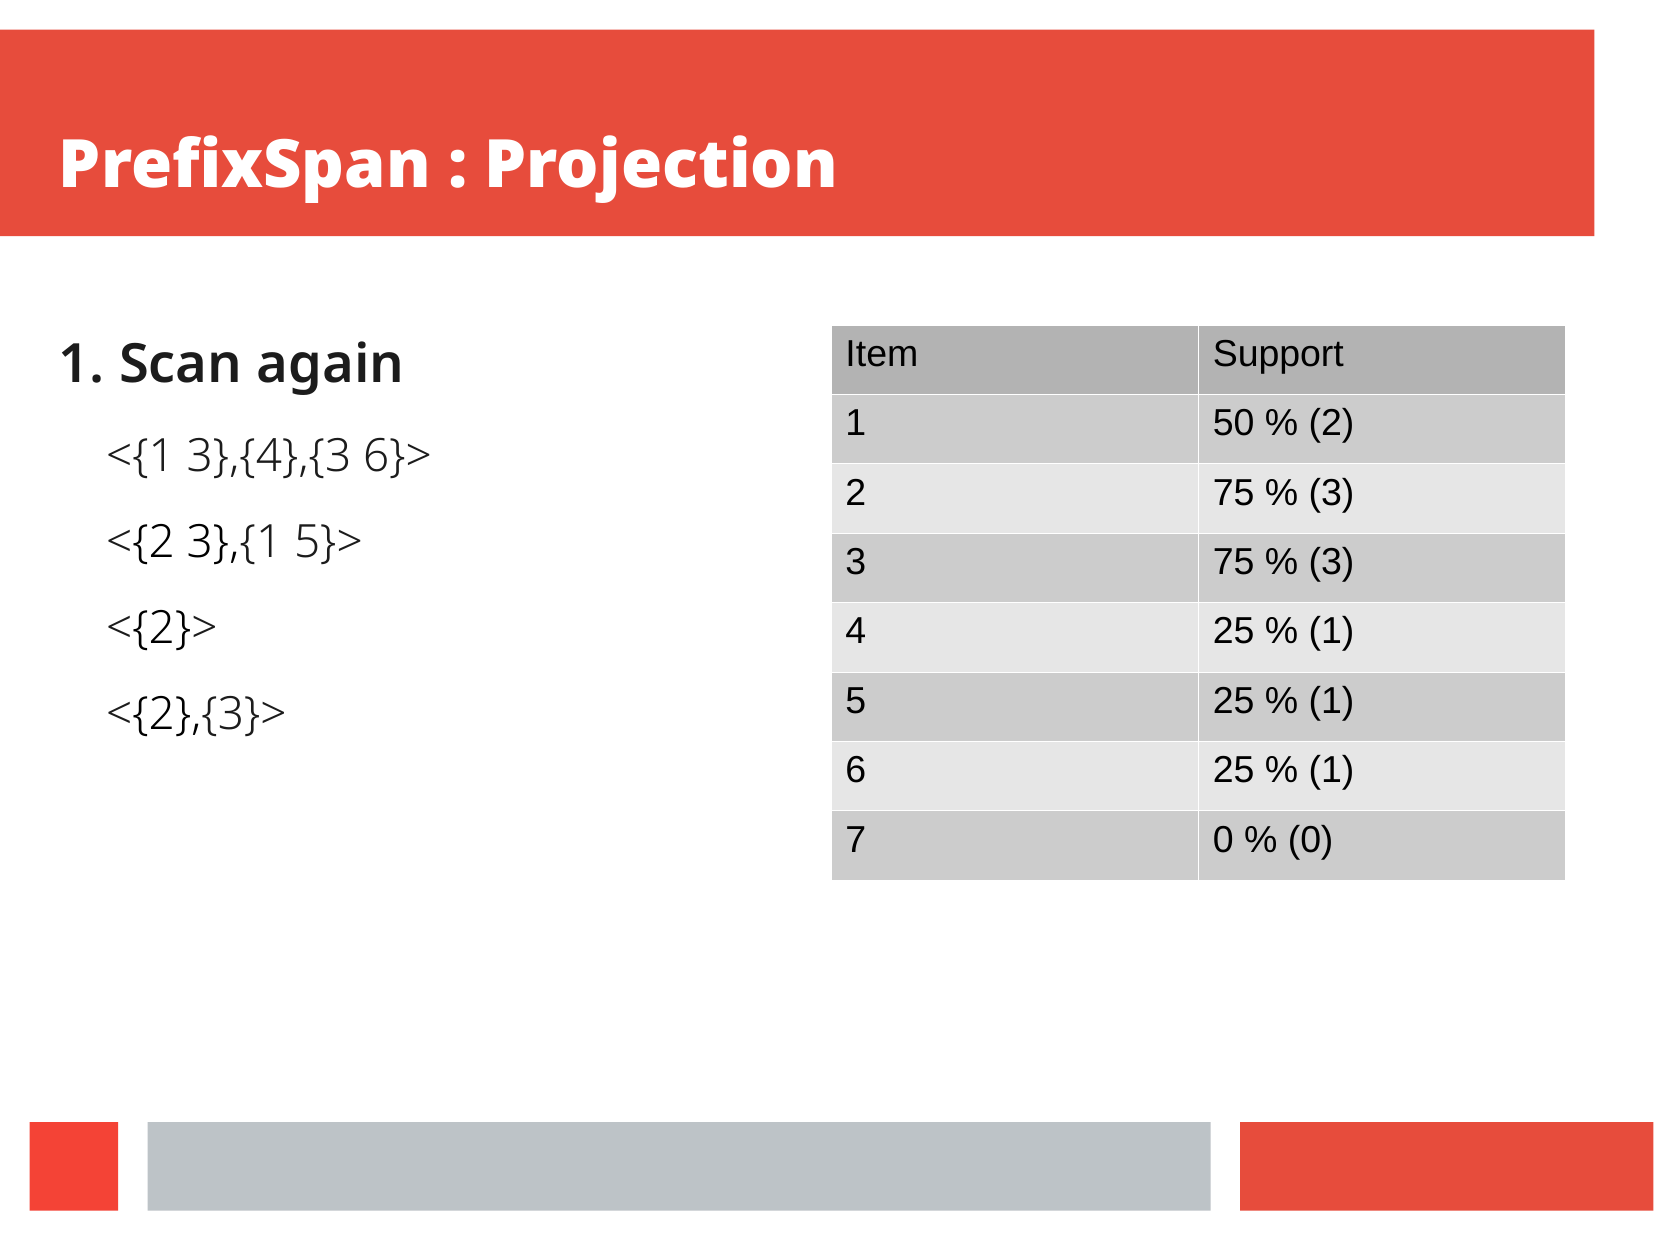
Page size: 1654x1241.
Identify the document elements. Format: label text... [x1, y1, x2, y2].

table_cell 1 [832, 395, 1198, 463]
table_cell 75 % (3) [1199, 464, 1565, 533]
table_cell 6 [832, 742, 1198, 810]
table_cell 2 [832, 464, 1198, 533]
table_cell 0 % (0) [1199, 811, 1565, 880]
table_cell 25 % (1) [1199, 673, 1565, 741]
table_cell 25 % (1) [1199, 603, 1565, 672]
table_cell 50 % (2) [1199, 395, 1565, 463]
table_header Support [1199, 326, 1565, 394]
table_header Item [832, 326, 1198, 394]
table_cell 3 [832, 534, 1198, 602]
table_cell 75 % (3) [1199, 534, 1565, 602]
table_cell 7 [832, 811, 1198, 880]
title PrefixSpan : Projection [59, 59, 1595, 207]
table_cell 4 [832, 603, 1198, 672]
table_cell 25 % (1) [1199, 742, 1565, 810]
table_cell 5 [832, 673, 1198, 741]
list 1. Scan again <{1 3},{4},{3 6}> <{2 3},{1 5}> <{2}> <{2},{3}> [59, 324, 794, 1093]
